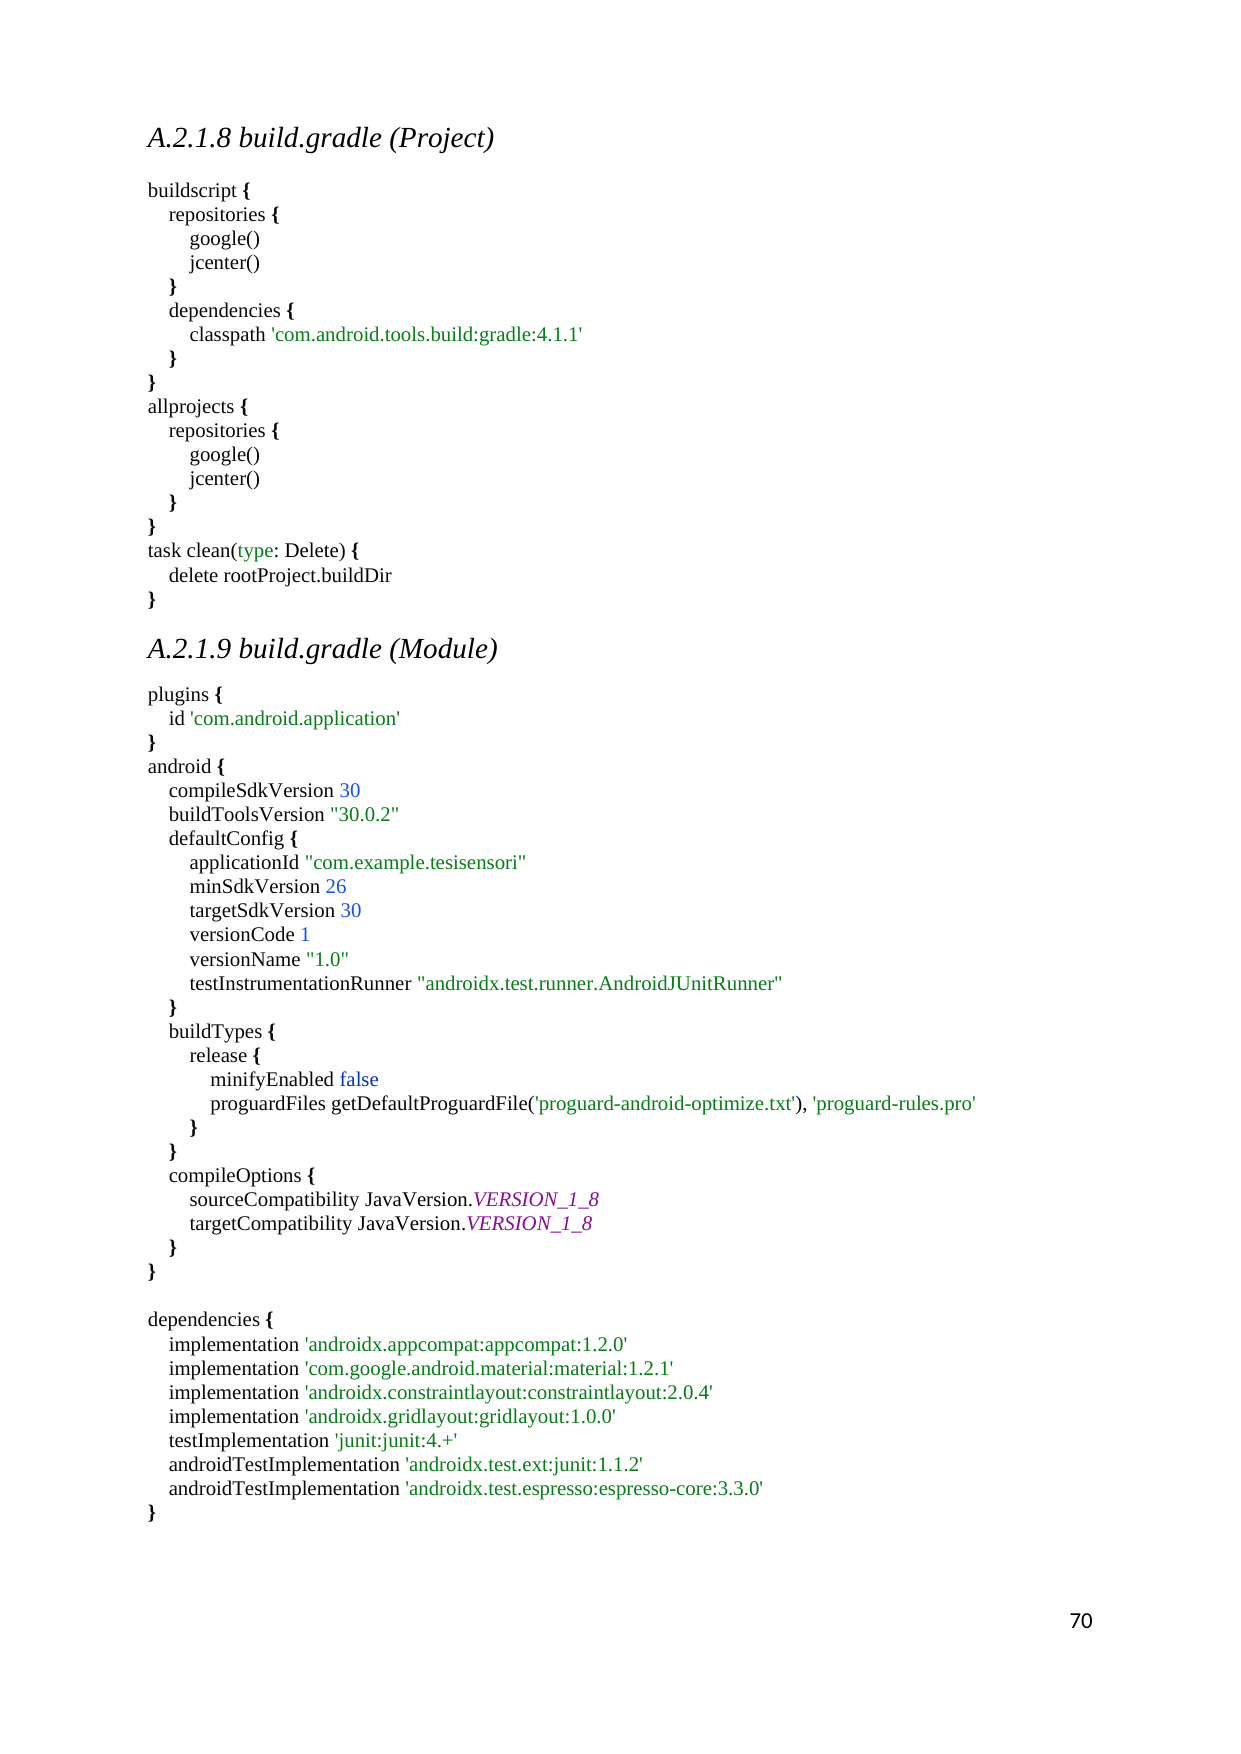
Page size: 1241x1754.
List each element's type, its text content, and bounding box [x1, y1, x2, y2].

subtitle A.2.1.8 build.gradle (Project) [148, 120, 1092, 153]
subtitle A.2.1.9 build.gradle (Module) [148, 631, 1092, 665]
text plugins { id 'com.android.application' } android { compileSdkVersion 30 buildToolsVersion "30.0.2" defaultConfig { applicationId "com.example.tesisensori" minSdkVersion 26 targetSdkVersion 30 versionCode 1 versionName "1.0" testInstrumentationRunner "androidx.test.runner.AndroidJUnitRunner" } buildTypes { release { minifyEnabled false proguardFiles getDefaultProguardFile('proguard-android-optimize.txt'), 'proguard-rules.pro' } } compileOptions { sourceCompatibility JavaVersion.VERSION_1_8 targetCompatibility JavaVersion.VERSION_1_8 } } dependencies { implementation 'androidx.appcompat:appcompat:1.2.0' implementation 'com.google.android.material:material:1.2.1' implementation 'androidx.constraintlayout:constraintlayout:2.0.4' implementation 'androidx.gridlayout:gridlayout:1.0.0' testImplementation 'junit:junit:4.+' androidTestImplementation 'androidx.test.ext:junit:1.1.2' androidTestImplementation 'androidx.test.espresso:espresso-core:3.3.0' } [148, 682, 1092, 1524]
text buildscript { repositories { google() jcenter() } dependencies { classpath 'com.android.tools.build:gradle:4.1.1' } } allprojects { repositories { google() jcenter() } } task clean(type: Delete) { delete rootProject.buildDir } [148, 153, 1092, 611]
